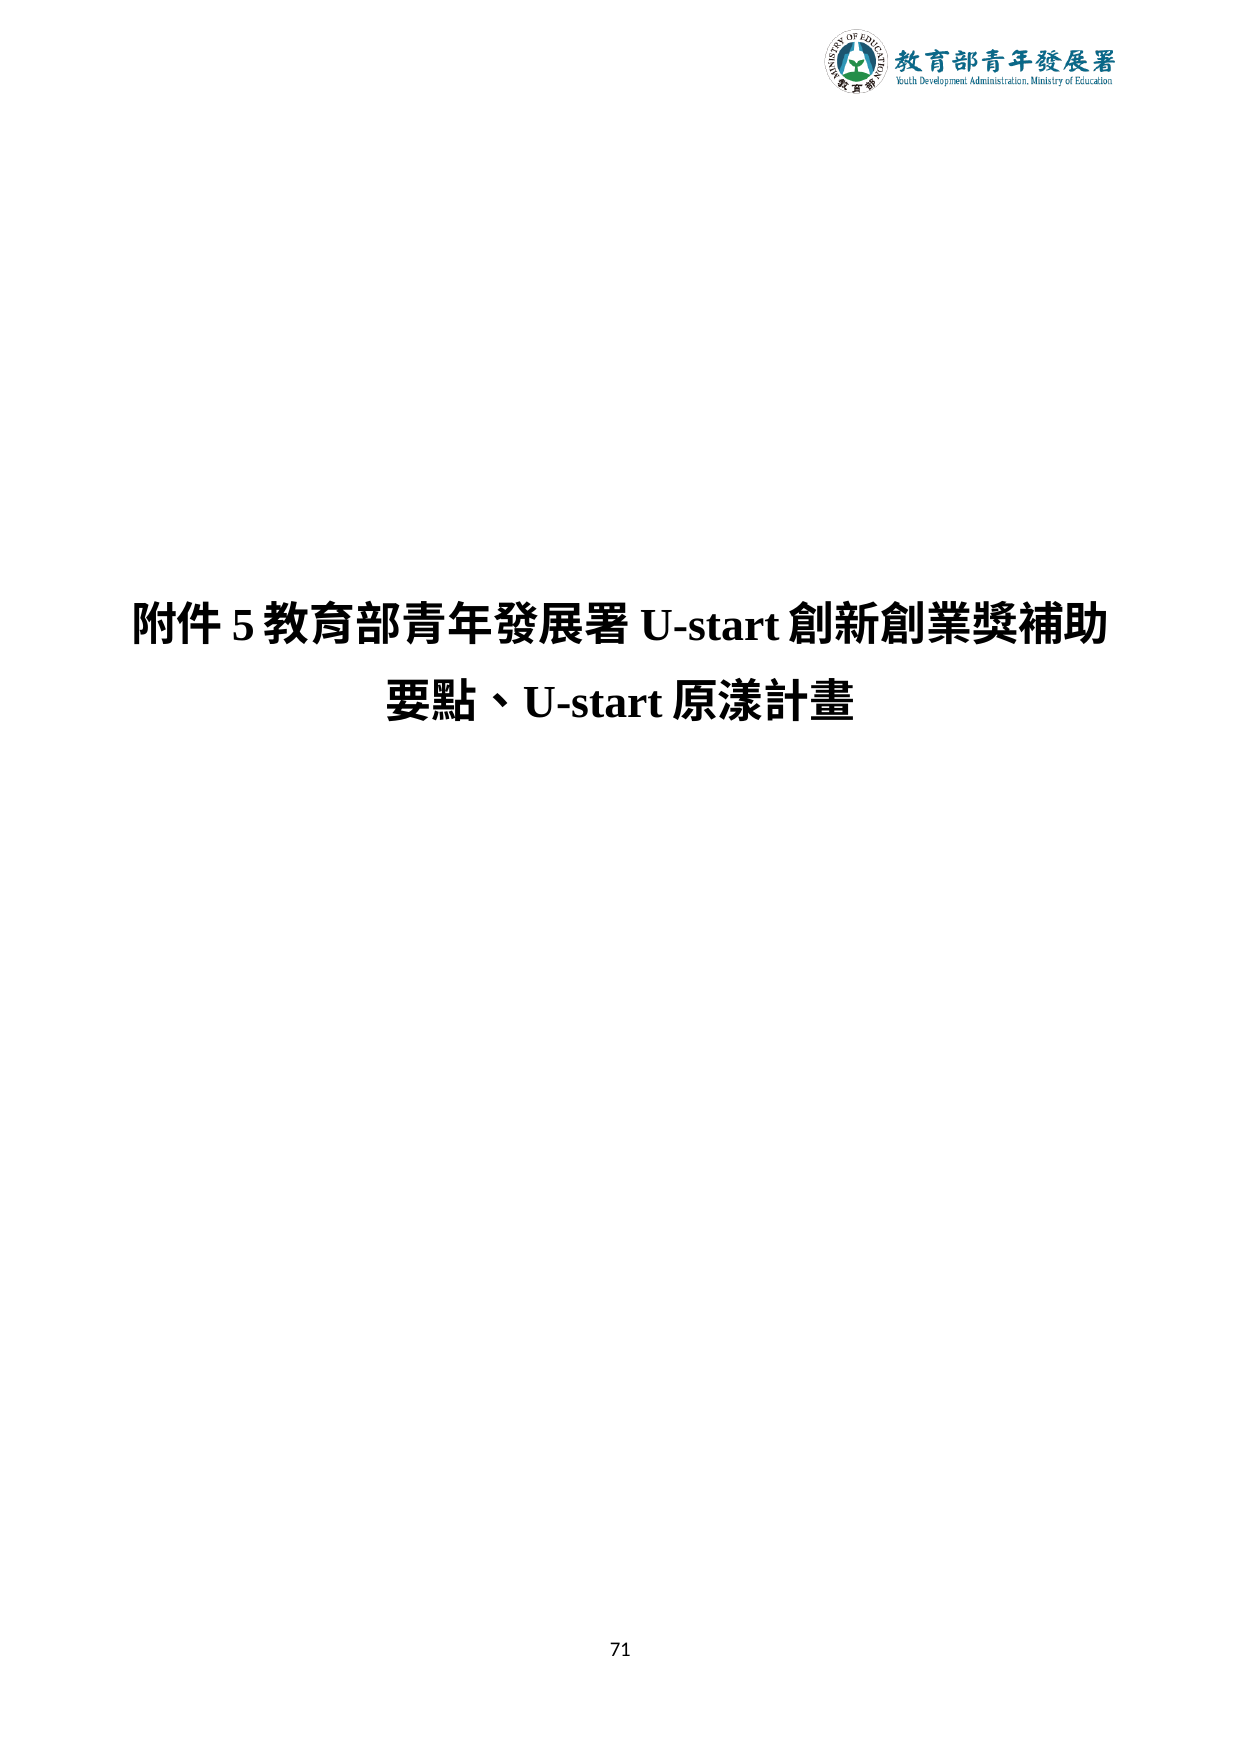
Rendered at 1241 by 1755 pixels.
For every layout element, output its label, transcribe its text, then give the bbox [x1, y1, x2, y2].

subtitle 附件5教育部青年發展署U-start創新創業獎補助要點、U-start原漾計畫 [118, 588, 1122, 730]
